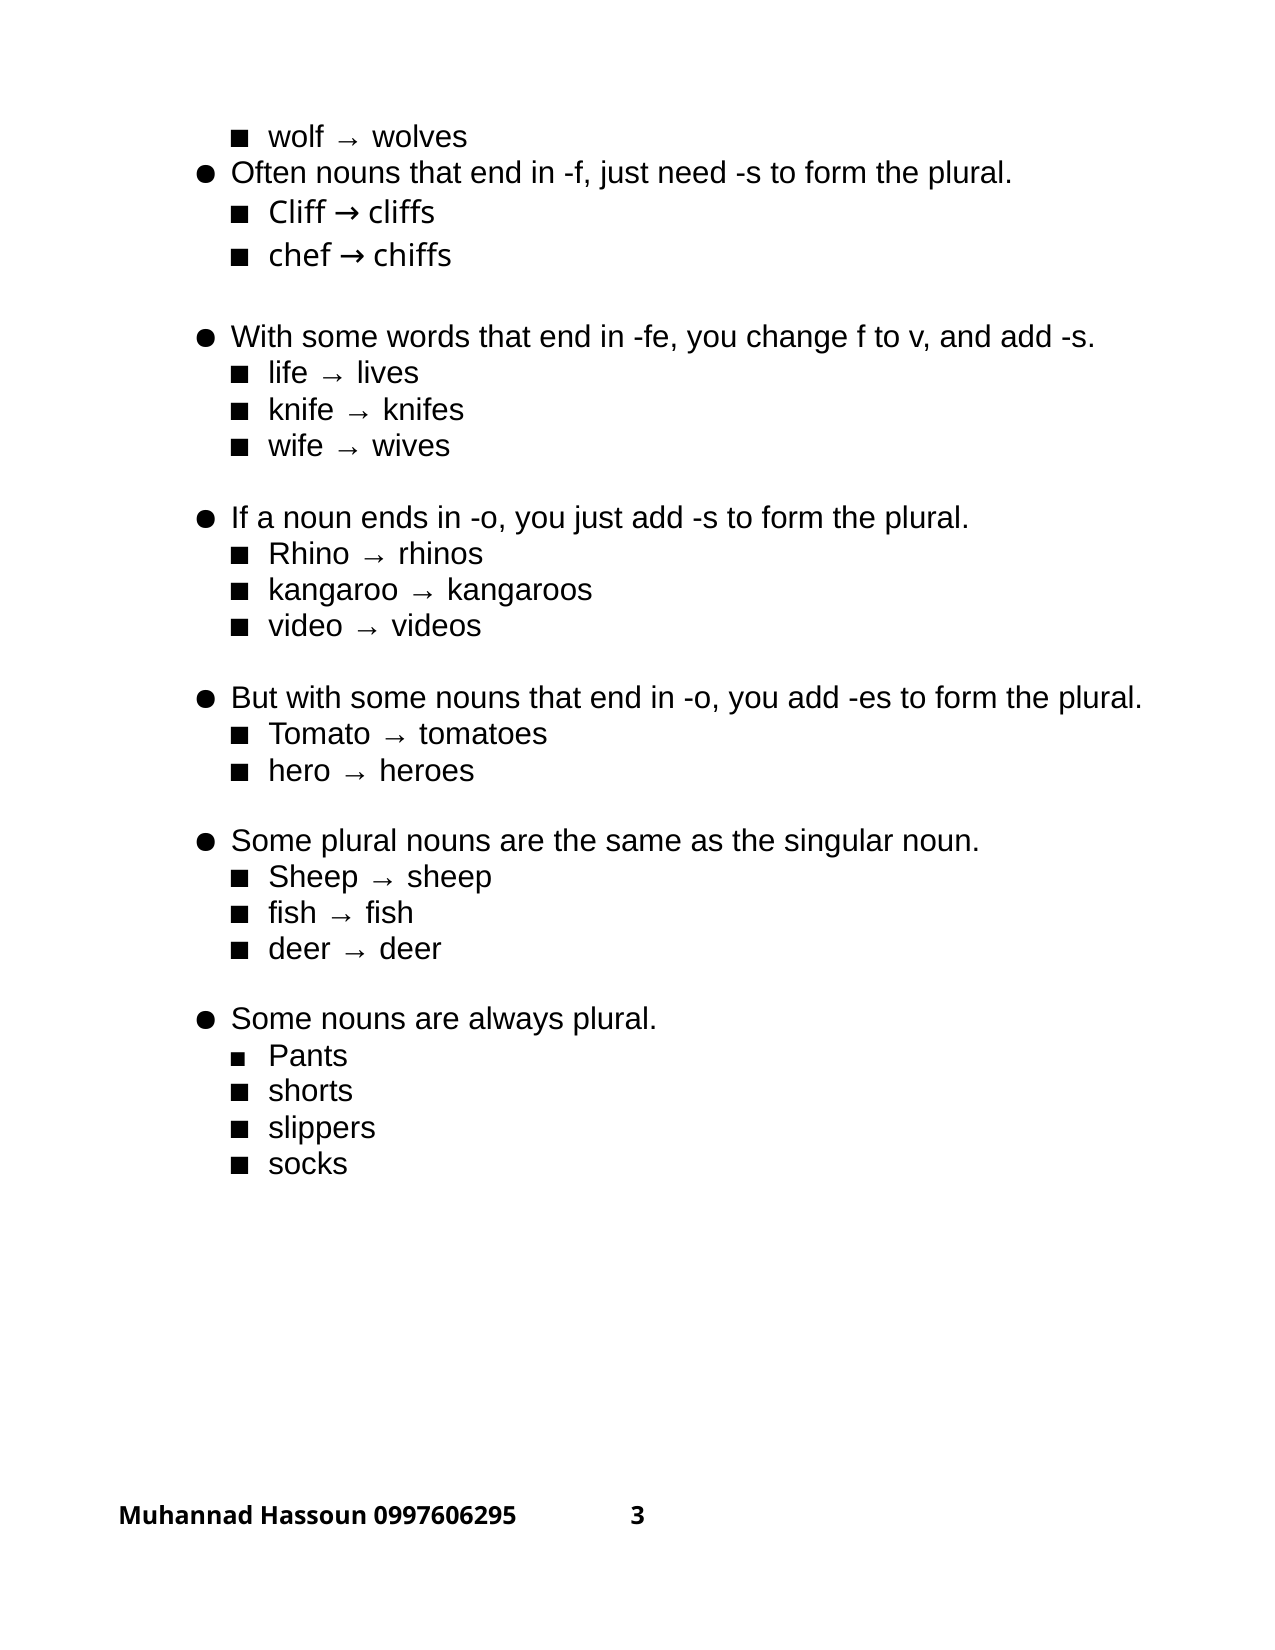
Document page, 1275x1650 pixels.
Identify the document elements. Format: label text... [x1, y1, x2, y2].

list Some nouns are always plural. [193, 1000, 1157, 1037]
list wolf → wolves [231, 118, 1157, 154]
list Tomato → tomatoes [231, 715, 1157, 752]
list life → lives [231, 354, 1157, 391]
list shorts [231, 1072, 1157, 1109]
list Often nouns that end in -f, just need -s to form the plural. [193, 154, 1157, 190]
list Sheep → sheep [231, 858, 1157, 894]
list Pants [231, 1037, 1157, 1072]
list If a noun ends in -o, you just add -s to form the plural. [193, 499, 1157, 535]
list video → videos [231, 607, 1157, 643]
list slippers [231, 1109, 1157, 1145]
list deer → deer [231, 930, 1157, 966]
list Cliff → cliffs [231, 190, 1157, 233]
list But with some nouns that end in -o, you add -es to form the plural. [193, 679, 1157, 715]
list wife → wives [231, 427, 1157, 463]
list knife → knifes [231, 391, 1157, 427]
list With some words that end in -fe, you change f to v, and add -s. [193, 318, 1157, 354]
list hero → heroes [231, 752, 1157, 788]
list Rhino → rhinos [231, 535, 1157, 571]
list chef → chiffs [231, 233, 1157, 276]
list Some plural nouns are the same as the singular noun. [193, 822, 1157, 858]
list socks [231, 1145, 1157, 1181]
list fish → fish [231, 894, 1157, 930]
list kangaroo → kangaroos [231, 571, 1157, 607]
